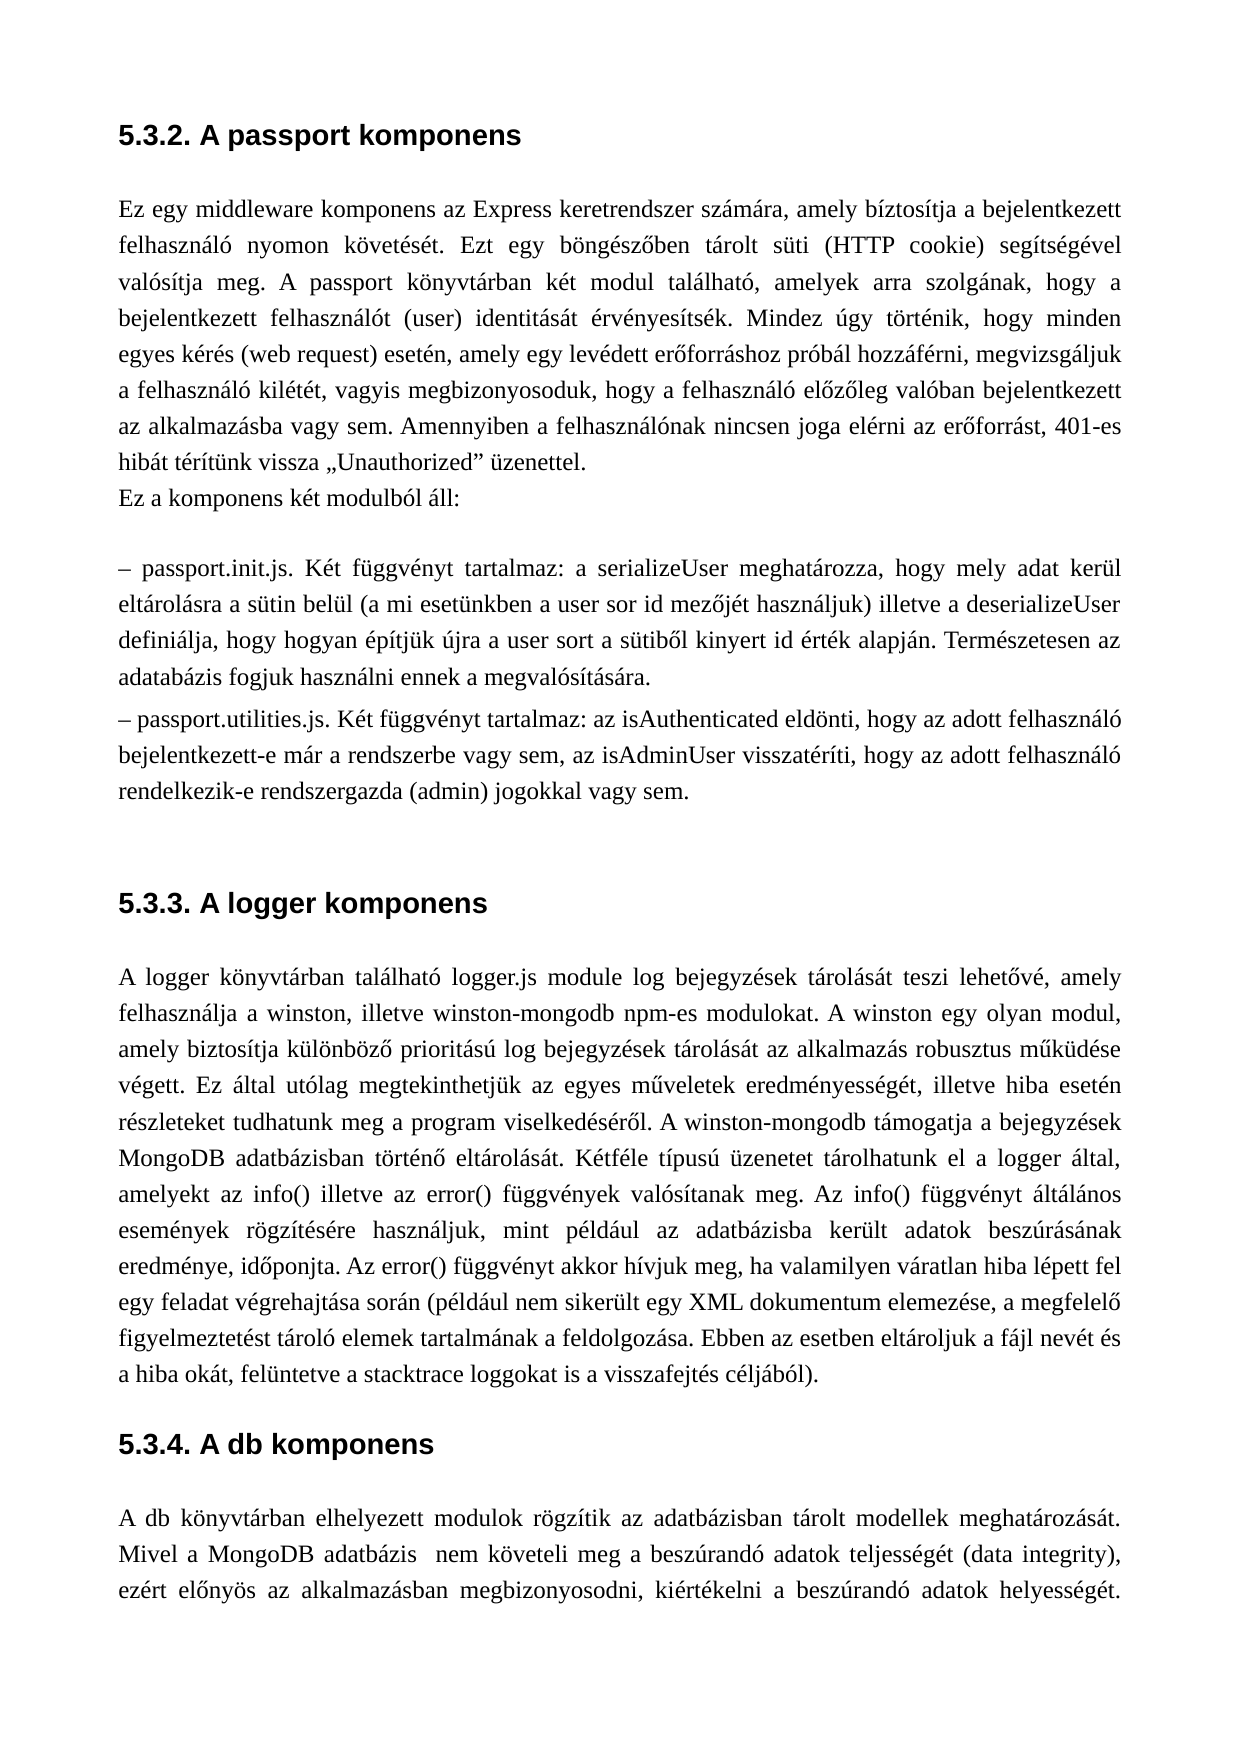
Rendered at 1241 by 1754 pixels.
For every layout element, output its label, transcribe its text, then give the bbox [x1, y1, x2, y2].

text Ez egy middleware komponens az Express keretrendszer számára, amely bíztosítja a bejelentkezett felhasználó nyomon követését. Ezt egy böngészőben tárolt süti (HTTP cookie) segítségével valósítja meg. A passport könyvtárban két modul található, amelyek arra szolgának, hogy a bejelentkezett felhasználót (user) identitását érvényesítsék. Mindez úgy történik, hogy minden egyes kérés (web request) esetén, amely egy levédett erőforráshoz próbál hozzáférni, megvizsgáljuk a felhasználó kilétét, vagyis megbizonyosoduk, hogy a felhasználó előzőleg valóban bejelentkezett az alkalmazásba vagy sem. Amennyiben a felhasználónak nincsen joga elérni az erőforrást, 401-es hibát térítünk vissza „Unauthorized” üzenettel. [118, 189, 1122, 477]
subtitle A passport komponens [118, 118, 1122, 152]
title Ez a komponens két modulból áll: [118, 483, 1122, 512]
subtitle A logger komponens [118, 886, 1122, 919]
subtitle A db komponens [118, 1427, 1122, 1461]
text A db könyvtárban elhelyezett modulok rögzítik az adatbázisban tárolt modellek meghatározását. Mivel a MongoDB adatbázis nem követeli meg a beszúrandó adatok teljességét (data integrity), ezért előnyös az alkalmazásban megbizonyosodni, kiértékelni a beszúrandó adatok helyességét. [118, 1498, 1122, 1606]
text – passport.init.js. Két függvényt tartalmaz: a serializeUser meghatározza, hogy mely adat kerül eltárolásra a sütin belül (a mi esetünkben a user sor id mezőjét használjuk) illetve a deserializeUser definiálja, hogy hogyan építjük újra a user sort a sütiből kinyert id érték alapján. Természetesen az adatabázis fogjuk használni ennek a megvalósítására. [118, 548, 1122, 692]
text A logger könyvtárban található logger.js module log bejegyzések tárolását teszi lehetővé, amely felhasználja a winston, illetve winston-mongodb npm-es modulokat. A winston egy olyan modul, amely biztosítja különböző prioritású log bejegyzések tárolását az alkalmazás robusztus műküdése végett. Ez által utólag megtekinthetjük az egyes műveletek eredményességét, illetve hiba esetén részleteket tudhatunk meg a program viselkedéséről. A winston-mongodb támogatja a bejegyzések MongoDB adatbázisban történő eltárolását. Kétféle típusú üzenetet tárolhatunk el a logger által, amelyekt az info() illetve az error() függvények valósítanak meg. Az info() függvényt áltálános események rögzítésére használjuk, mint például az adatbázisba került adatok beszúrásának eredménye, időponjta. Az error() függvényt akkor hívjuk meg, ha valamilyen váratlan hiba lépett fel egy feladat végrehajtása során (például nem sikerült egy XML dokumentum elemezése, a megfelelő figyelmeztetést tároló elemek tartalmának a feldolgozása. Ebben az esetben eltároljuk a fájl nevét és a hiba okát, felüntetve a stacktrace loggokat is a visszafejtés céljából). [118, 957, 1122, 1389]
text – passport.utilities.js. Két függvényt tartalmaz: az isAuthenticated eldönti, hogy az adott felhasználó bejelentkezett-e már a rendszerbe vagy sem, az isAdminUser visszatéríti, hogy az adott felhasználó rendelkezik-e rendszergazda (admin) jogokkal vagy sem. [118, 698, 1122, 806]
